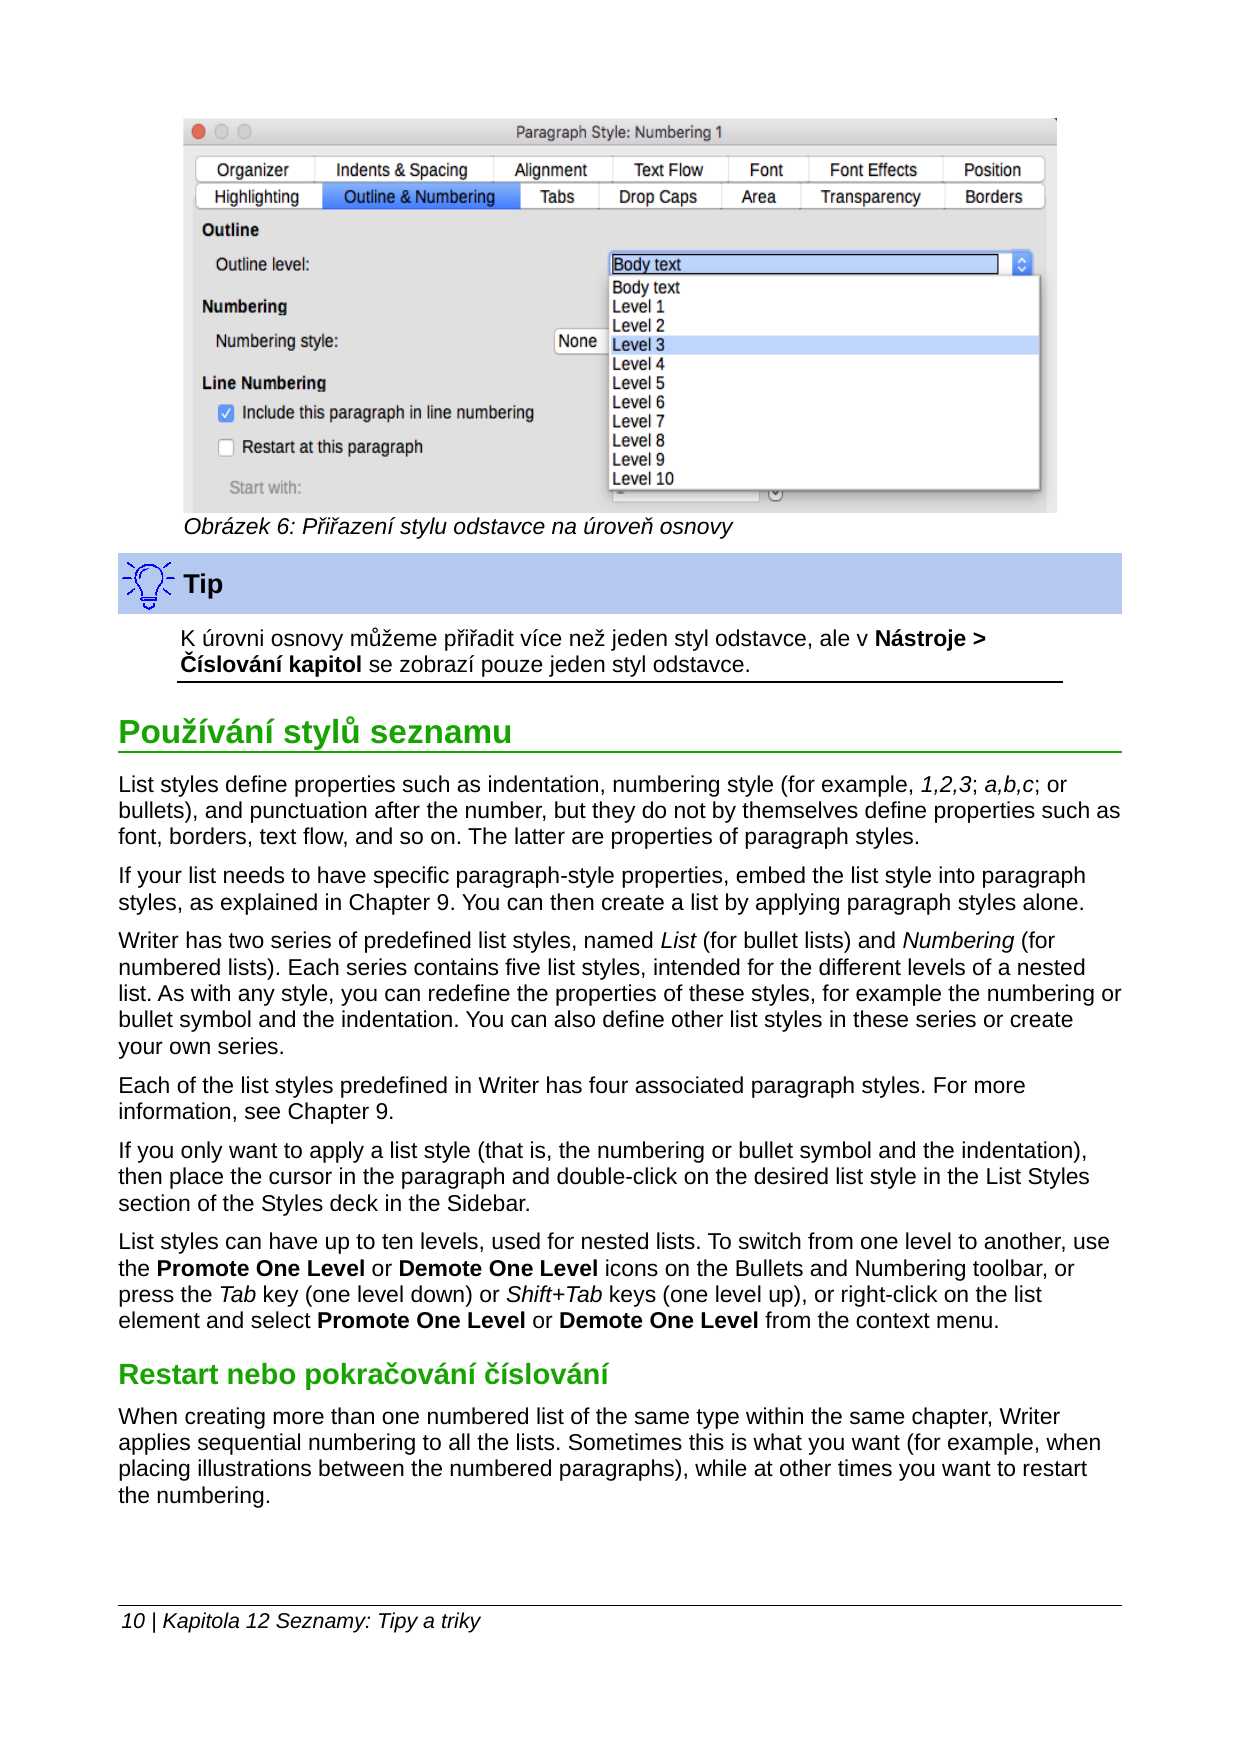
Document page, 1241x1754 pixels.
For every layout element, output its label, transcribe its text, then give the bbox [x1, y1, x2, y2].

text List styles define properties such as indentation, numbering style (for example, 1,2,3; a,b,c; or bullets), and punctuation after the number, but they do not by themselves define properties such as font, borders, text flow, and so on. The latter are properties of paragraph styles. [118, 771, 1122, 849]
text If your list needs to have specific paragraph-style properties, embed the list style into paragraph styles, as explained in Chapter 9. You can then create a list by applying paragraph styles alone. [118, 862, 1122, 915]
text When creating more than one numbered list of the same type within the same chapter, Writer applies sequential numbering to all the lists. Sometimes this is what you want (for example, when placing illustrations between the numbered paragraphs), while at other times you want to restart the numbering. [118, 1403, 1122, 1508]
text K úrovni osnovy můžeme přiřadit více než jeden styl odstavce, ale v Nástroje > Číslování kapitol se zobrazí pouze jeden styl odstavce. [177, 622, 1063, 681]
text Each of the list styles predefined in Writer has four associated paragraph styles. For more information, see Chapter 9. [118, 1072, 1122, 1124]
text List styles can have up to ten levels, used for nested lists. To switch from one level to another, use the Promote One Level or Demote One Level icons on the Bullets and Numbering toolbar, or press the Tab key (one level down) or Shift+Tab keys (one level up), or right-click on the list element and select Promote One Level or Demote One Level from the context menu. [118, 1228, 1122, 1334]
text Writer has two series of predefined list styles, named List (for bullet lists) and Numbering (for numbered lists). Each series contains five list styles, intended for the different levels of a nested list. As with any style, you can redefine the properties of these styles, for example the numbering or bullet symbol and the indentation. You can also define other list styles in these series or create your own series. [118, 927, 1122, 1059]
subtitle Tip [118, 553, 1122, 614]
subtitle Používání stylů seznamu [118, 712, 1122, 751]
text Obrázek 6: Přiřazení stylu odstavce na úroveň osnovy [183, 513, 1057, 539]
text If you only want to apply a list style (that is, the numbering or bullet symbol and the indentation), then place the cursor in the paragraph and double-click on the desired list style in the List Styles section of the Styles deck in the Sidebar. [118, 1137, 1122, 1216]
picture [183, 118, 1057, 513]
picture [119, 554, 179, 614]
subtitle Restart nebo pokračování číslování [118, 1357, 1122, 1391]
